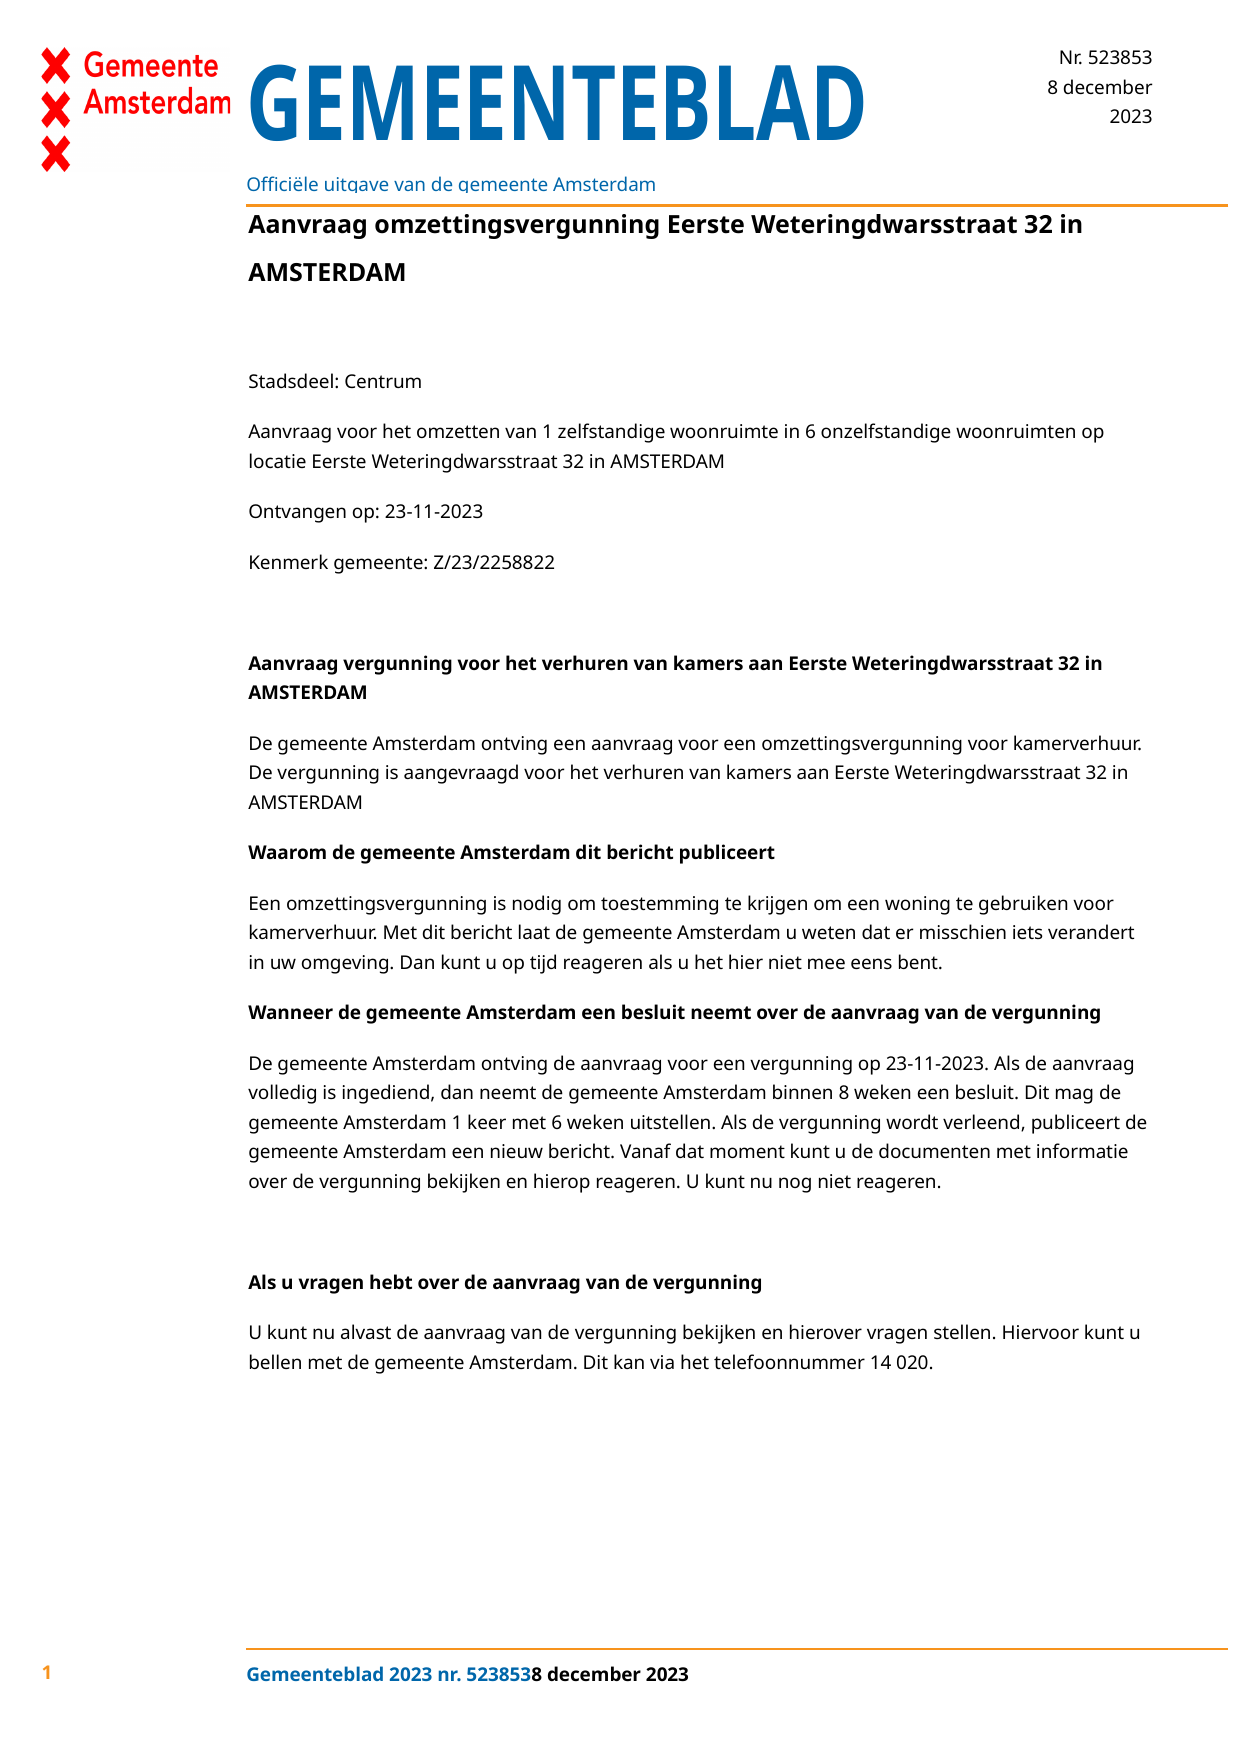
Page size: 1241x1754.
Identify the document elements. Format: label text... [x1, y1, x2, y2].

text Aanvraag voor het omzetten van 1 zelfstandige woonruimte in 6 onzelfstandige woonruimten op locatie Eerste Weteringdwarsstraat 32 in AMSTERDAM [248, 419, 1152, 474]
text Waarom de gemeente Amsterdam dit bericht publiceert [248, 839, 1152, 865]
text Stadsdeel: Centrum [248, 368, 1152, 394]
text De gemeente Amsterdam ontving een aanvraag voor een omzettingsvergunning voor kamerverhuur. De vergunning is aangevraagd voor het verhuren van kamers aan Eerste Weteringdwarsstraat 32 in AMSTERDAM [248, 730, 1152, 815]
picture [41, 47, 231, 172]
text Aanvraag omzettingsvergunning Eerste Weteringdwarsstraat 32 in AMSTERDAM [248, 207, 1152, 288]
text Ontvangen op: 23-11-2023 [248, 499, 1152, 524]
text De gemeente Amsterdam ontving de aanvraag voor een vergunning op 23-11-2023. Als de aanvraag volledig is ingediend, dan neemt de gemeente Amsterdam binnen 8 weken een besluit. Dit mag de gemeente Amsterdam 1 keer met 6 weken uitstellen. Als de vergunning wordt verleend, publiceert de gemeente Amsterdam een nieuw bericht. Vanaf dat moment kunt u de documenten met informatie over de vergunning bekijken en hierop reageren. U kunt nu nog niet reageren. [248, 1050, 1152, 1194]
text Aanvraag vergunning voor het verhuren van kamers aan Eerste Weteringdwarsstraat 32 in AMSTERDAM [248, 650, 1152, 705]
text U kunt nu alvast de aanvraag van de vergunning bekijken en hierover vragen stellen. Hiervoor kunt u bellen met de gemeente Amsterdam. Dit kan via het telefoonnummer 14 020. [248, 1319, 1152, 1375]
text Kenmerk gemeente: Z/23/2258822 [248, 549, 1152, 575]
text Een omzettingsvergunning is nodig om toestemming te krijgen om een woning te gebruiken voor kamerverhuur. Met dit bericht laat de gemeente Amsterdam u weten dat er misschien iets verandert in uw omgeving. Dan kunt u op tijd reageren als u het hier niet mee eens bent. [248, 890, 1152, 975]
text Als u vragen hebt over de aanvraag van de vergunning [248, 1269, 1152, 1295]
text Wanneer de gemeente Amsterdam een besluit neemt over de aanvraag van de vergunning [248, 999, 1152, 1025]
